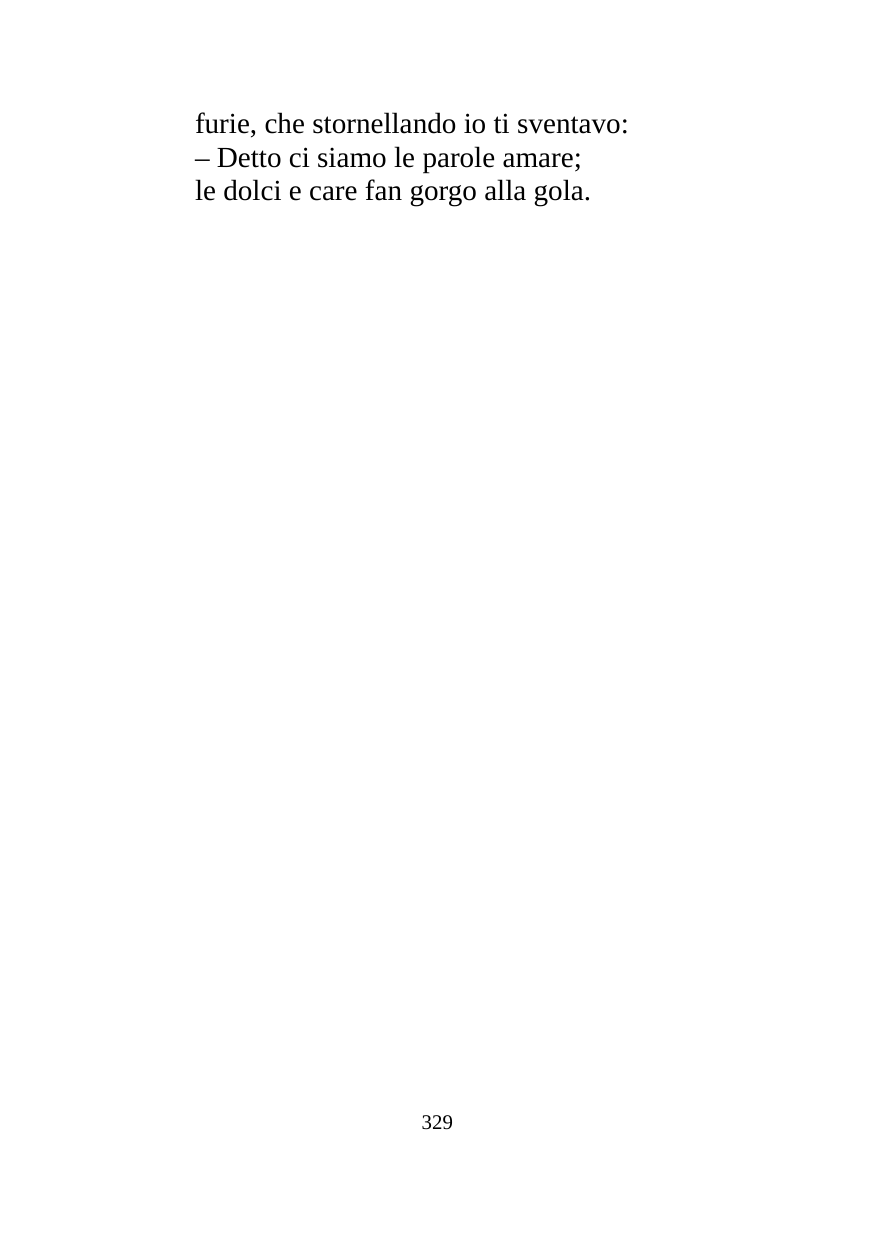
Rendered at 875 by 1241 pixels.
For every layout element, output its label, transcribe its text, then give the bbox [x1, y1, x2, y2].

text furie, che stornellando io ti sventavo: – Detto ci siamo le parole amare; le dolci e care fan gorgo alla gola. [195, 106, 768, 207]
